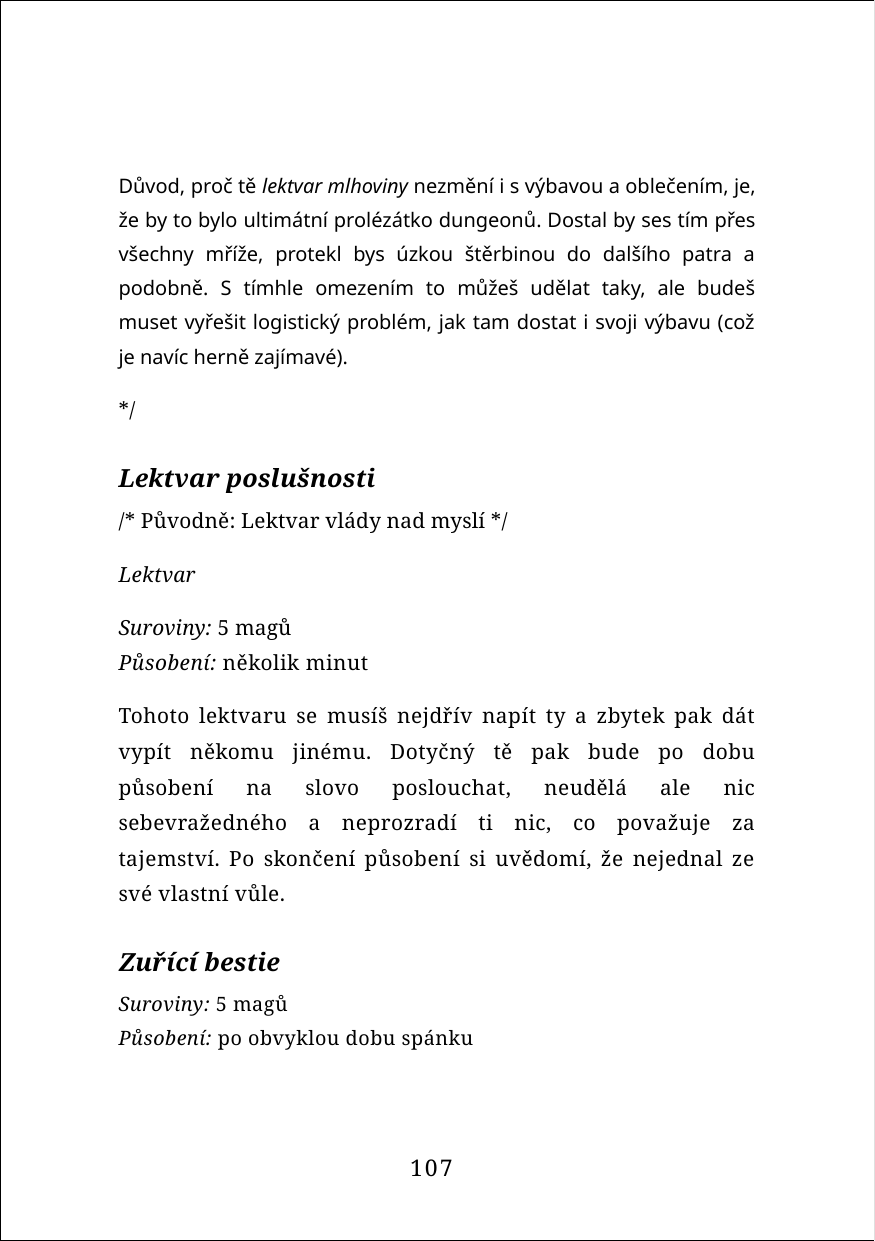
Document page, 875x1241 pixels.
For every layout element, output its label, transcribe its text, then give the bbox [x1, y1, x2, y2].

text Tohoto lektvaru se musíš nejdřív napít ty a zbytek pak dát vypít někomu jinému. Dotyčný tě pak bude po dobu působení na slovo poslouchat, neudělá ale nic sebevražedného a neprozradí ti nic, co považuje za tajemství. Po skončení působení si uvědomí, že nejednal ze své vlastní vůle. [118, 702, 756, 908]
text Lektvar [118, 560, 756, 588]
text Důvod, proč tě lektvar mlhoviny nezmění i s výbavou a oblečením, je, že by to bylo ultimátní prolézátko dungeonů. Dostal by ses tím přes všechny mříže, protekl bys úzkou štěrbinou do dalšího patra a podobně. S tímhle omezením to můžeš udělat taky, ale budeš muset vyřešit logistický problém, jak tam dostat i svoji výbavu (což je navíc herně zajímavé). [118, 172, 756, 371]
text */ [118, 396, 756, 424]
subtitle Zuřící bestie [118, 944, 756, 978]
text Suroviny: 5 magů Působení: několik minut [118, 613, 756, 677]
text /* Původně: Lektvar vlády nad myslí */ [118, 506, 756, 535]
subtitle Lektvar poslušnosti [118, 461, 756, 495]
text Suroviny: 5 magů Působení: po obvyklou dobu spánku [118, 990, 756, 1051]
